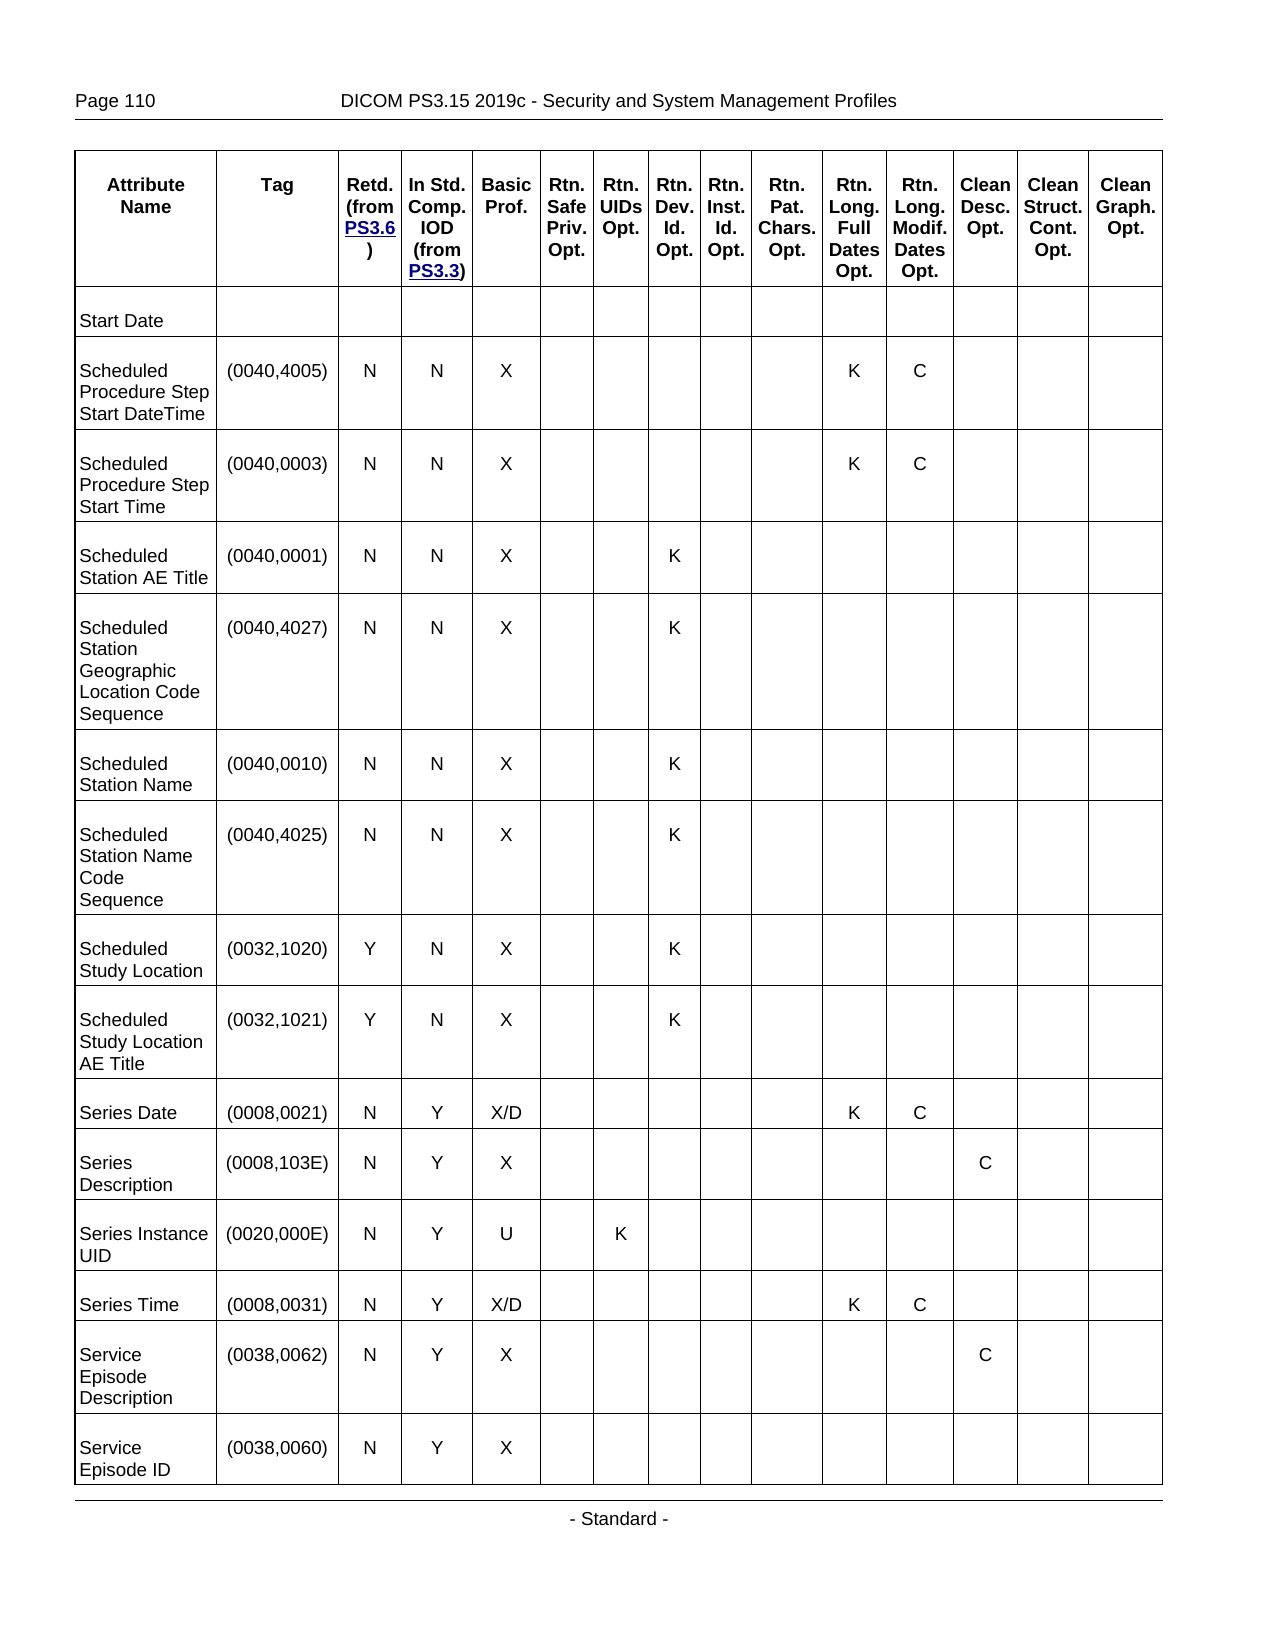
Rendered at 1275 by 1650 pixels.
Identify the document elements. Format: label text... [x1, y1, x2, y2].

table_cell [701, 1079, 751, 1128]
table_cell [1089, 287, 1162, 336]
table_cell [339, 287, 401, 336]
table_cell Y [402, 1079, 472, 1128]
table_cell Scheduled Study Location AE Title [76, 986, 216, 1078]
table_cell K [594, 1200, 648, 1270]
table_cell [594, 594, 648, 728]
table_cell N [339, 594, 401, 728]
table_cell [1018, 1200, 1088, 1270]
table_cell C [887, 430, 953, 521]
table_header Attribute Name [76, 151, 216, 286]
table_cell (0032,1020) [217, 915, 338, 985]
table_cell [541, 1271, 593, 1320]
table_cell X [473, 1414, 540, 1484]
table_cell K [649, 801, 700, 914]
table_cell [541, 1321, 593, 1413]
table_cell [752, 337, 822, 428]
table_cell Series Date [76, 1079, 216, 1128]
table_header Basic Prof. [473, 151, 540, 286]
table_cell Y [402, 1414, 472, 1484]
table_cell X/D [473, 1079, 540, 1128]
table_cell [1089, 1129, 1162, 1199]
table_cell [752, 1079, 822, 1128]
table_cell N [339, 337, 401, 428]
table_cell (0040,0003) [217, 430, 338, 521]
table_cell [1018, 594, 1088, 728]
table_cell [887, 801, 953, 914]
table_cell [649, 430, 700, 521]
table_cell [541, 1129, 593, 1199]
table_cell [954, 915, 1017, 985]
table_cell [887, 915, 953, 985]
table_cell X/D [473, 1271, 540, 1320]
table_cell Y [402, 1321, 472, 1413]
table_cell (0038,0062) [217, 1321, 338, 1413]
table_cell [752, 287, 822, 336]
table_cell [1018, 430, 1088, 521]
table_cell [594, 801, 648, 914]
table_header Clean Graph. Opt. [1089, 151, 1162, 286]
table_cell [1018, 986, 1088, 1078]
table_cell [1089, 1079, 1162, 1128]
table_cell C [887, 1079, 953, 1128]
table_cell (0038,0060) [217, 1414, 338, 1484]
table_cell [823, 1129, 886, 1199]
table_cell [1089, 337, 1162, 428]
table_cell N [339, 730, 401, 800]
table_cell [823, 287, 886, 336]
table_cell [752, 430, 822, 521]
table_header In Std. Comp. IOD (from PS3.3) [402, 151, 472, 286]
table_cell [701, 1200, 751, 1270]
table_cell [1089, 1414, 1162, 1484]
table_cell [887, 1321, 953, 1413]
table_cell [541, 522, 593, 592]
table_cell [954, 1271, 1017, 1320]
table_cell X [473, 594, 540, 728]
table_cell [823, 1414, 886, 1484]
table_cell [823, 801, 886, 914]
table_cell (0008,0031) [217, 1271, 338, 1320]
table_cell [594, 730, 648, 800]
table_cell N [339, 801, 401, 914]
table_cell [541, 730, 593, 800]
table_cell [823, 1321, 886, 1413]
table_cell [752, 801, 822, 914]
table_cell X [473, 430, 540, 521]
table_cell [752, 522, 822, 592]
table_cell [887, 522, 953, 592]
table_cell [887, 287, 953, 336]
table_cell [752, 1321, 822, 1413]
table_cell C [954, 1321, 1017, 1413]
table_cell [1018, 522, 1088, 592]
table_header Rtn. Dev. Id. Opt. [649, 151, 700, 286]
table_cell Y [402, 1129, 472, 1199]
table_cell [1089, 522, 1162, 592]
table_cell C [887, 337, 953, 428]
table_cell Series Instance UID [76, 1200, 216, 1270]
table_cell K [649, 730, 700, 800]
table_cell N [402, 337, 472, 428]
table_cell [701, 337, 751, 428]
table_cell [752, 915, 822, 985]
table_header Rtn. Pat. Chars. Opt. [752, 151, 822, 286]
table_cell [701, 1414, 751, 1484]
table_cell [823, 522, 886, 592]
table_cell [541, 594, 593, 728]
table_cell U [473, 1200, 540, 1270]
table_cell [701, 287, 751, 336]
table_cell [701, 1271, 751, 1320]
table_cell [954, 594, 1017, 728]
table_cell [954, 1414, 1017, 1484]
table_cell (0040,0001) [217, 522, 338, 592]
table_cell Service Episode ID [76, 1414, 216, 1484]
table_cell [1089, 730, 1162, 800]
table_cell (0008,103E) [217, 1129, 338, 1199]
table_cell [954, 337, 1017, 428]
table_header Rtn. Long. Full Dates Opt. [823, 151, 886, 286]
table_cell X [473, 1321, 540, 1413]
table_cell [823, 594, 886, 728]
table_cell [954, 730, 1017, 800]
table_cell [701, 986, 751, 1078]
table_cell [887, 1200, 953, 1270]
table_cell [541, 337, 593, 428]
table_cell [1018, 1271, 1088, 1320]
table_cell [594, 1129, 648, 1199]
table_cell [701, 522, 751, 592]
table_cell [887, 986, 953, 1078]
table_cell X [473, 801, 540, 914]
table_cell [541, 1079, 593, 1128]
table_cell X [473, 337, 540, 428]
table_cell [594, 522, 648, 592]
table_cell [954, 1200, 1017, 1270]
table_cell N [402, 986, 472, 1078]
table_cell [1089, 1200, 1162, 1270]
table_cell [594, 430, 648, 521]
table_cell [887, 730, 953, 800]
table_cell N [339, 522, 401, 592]
table_cell Scheduled Study Location [76, 915, 216, 985]
table_cell Y [402, 1200, 472, 1270]
table_cell [649, 1271, 700, 1320]
table_cell K [823, 430, 886, 521]
table_cell [752, 730, 822, 800]
table_cell [1089, 594, 1162, 728]
table_cell [541, 986, 593, 1078]
table_cell [701, 594, 751, 728]
table_cell (0040,4005) [217, 337, 338, 428]
table_cell Y [339, 915, 401, 985]
table_cell K [649, 594, 700, 728]
table_cell Series Time [76, 1271, 216, 1320]
table_cell [954, 522, 1017, 592]
table_cell [887, 594, 953, 728]
table_cell [473, 287, 540, 336]
table_header Rtn. Inst. Id. Opt. [701, 151, 751, 286]
table_cell [649, 287, 700, 336]
table_cell [594, 915, 648, 985]
table_cell K [649, 915, 700, 985]
table_cell [1018, 801, 1088, 914]
table_header Tag [217, 151, 338, 286]
table_cell [541, 1414, 593, 1484]
table_cell [1089, 1321, 1162, 1413]
table_cell N [339, 1200, 401, 1270]
table_cell [701, 915, 751, 985]
table_cell [954, 287, 1017, 336]
table_cell [1089, 986, 1162, 1078]
table_cell [649, 1129, 700, 1199]
table_cell [649, 337, 700, 428]
table_cell [701, 801, 751, 914]
table_cell (0040,4025) [217, 801, 338, 914]
table_cell X [473, 986, 540, 1078]
table_cell [752, 1414, 822, 1484]
table_cell N [339, 1321, 401, 1413]
table_cell [594, 1271, 648, 1320]
table_cell N [339, 1414, 401, 1484]
table_cell N [402, 801, 472, 914]
table_cell [594, 1414, 648, 1484]
table_cell K [823, 337, 886, 428]
table_header Rtn. UIDs Opt. [594, 151, 648, 286]
table_cell N [402, 730, 472, 800]
table_cell Scheduled Station Name Code Sequence [76, 801, 216, 914]
table_cell K [649, 522, 700, 592]
table_cell [887, 1414, 953, 1484]
table_cell Scheduled Station Name [76, 730, 216, 800]
table_cell [1018, 1321, 1088, 1413]
table_cell Y [402, 1271, 472, 1320]
table_cell (0040,0010) [217, 730, 338, 800]
table_cell [954, 1079, 1017, 1128]
table_cell Scheduled Station Geographic Location Code Sequence [76, 594, 216, 728]
table_cell [541, 915, 593, 985]
table_cell [594, 1079, 648, 1128]
table_cell [823, 1200, 886, 1270]
table_cell [752, 594, 822, 728]
table_cell X [473, 522, 540, 592]
table_header Clean Desc. Opt. [954, 151, 1017, 286]
table_cell [1018, 915, 1088, 985]
table_cell [887, 1129, 953, 1199]
table_cell X [473, 915, 540, 985]
table_cell K [823, 1271, 886, 1320]
table_cell Scheduled Station AE Title [76, 522, 216, 592]
table_cell [752, 1200, 822, 1270]
table_cell (0040,4027) [217, 594, 338, 728]
table_cell Scheduled Procedure Step Start DateTime [76, 337, 216, 428]
table_cell C [954, 1129, 1017, 1199]
table_cell Start Date [76, 287, 216, 336]
table_cell [823, 730, 886, 800]
table_cell [402, 287, 472, 336]
table_cell [1089, 801, 1162, 914]
table_cell N [339, 430, 401, 521]
table_header Clean Struct. Cont. Opt. [1018, 151, 1088, 286]
table_cell C [887, 1271, 953, 1320]
table_cell [1089, 430, 1162, 521]
table_cell [1018, 1079, 1088, 1128]
table_cell [649, 1079, 700, 1128]
table_header Rtn. Safe Priv. Opt. [541, 151, 593, 286]
table_cell (0032,1021) [217, 986, 338, 1078]
table_cell N [402, 522, 472, 592]
table_cell [701, 1129, 751, 1199]
table_cell [1018, 1129, 1088, 1199]
table_cell [1089, 1271, 1162, 1320]
table_header Retd. (from PS3.6) [339, 151, 401, 286]
table_cell Service Episode Description [76, 1321, 216, 1413]
table_cell [752, 1129, 822, 1199]
table_cell [954, 986, 1017, 1078]
table_cell K [649, 986, 700, 1078]
table_cell [1018, 337, 1088, 428]
table_cell N [339, 1079, 401, 1128]
table_cell X [473, 1129, 540, 1199]
table_cell [1018, 1414, 1088, 1484]
table_cell K [823, 1079, 886, 1128]
table_cell [701, 1321, 751, 1413]
table_cell [823, 986, 886, 1078]
table_cell (0020,000E) [217, 1200, 338, 1270]
table_cell [649, 1321, 700, 1413]
table_cell [1018, 287, 1088, 336]
table_cell [1018, 730, 1088, 800]
table_cell X [473, 730, 540, 800]
table_cell [649, 1200, 700, 1270]
table_cell [594, 1321, 648, 1413]
table_cell Y [339, 986, 401, 1078]
table_cell [217, 287, 338, 336]
table_cell [752, 1271, 822, 1320]
table_cell [823, 915, 886, 985]
table_cell [541, 1200, 593, 1270]
table_cell [701, 430, 751, 521]
table_cell [594, 986, 648, 1078]
table_cell N [402, 594, 472, 728]
table_cell [954, 801, 1017, 914]
table_cell [649, 1414, 700, 1484]
table_cell N [339, 1129, 401, 1199]
table_cell [1089, 915, 1162, 985]
table_cell N [339, 1271, 401, 1320]
table_header Rtn. Long. Modif. Dates Opt. [887, 151, 953, 286]
table_cell [594, 337, 648, 428]
table_cell [541, 287, 593, 336]
table_cell [752, 986, 822, 1078]
table_cell [701, 730, 751, 800]
table_cell (0008,0021) [217, 1079, 338, 1128]
table_cell [594, 287, 648, 336]
table_cell [541, 430, 593, 521]
table_cell N [402, 915, 472, 985]
table_cell Series Description [76, 1129, 216, 1199]
table_cell [954, 430, 1017, 521]
table_cell N [402, 430, 472, 521]
table_cell [541, 801, 593, 914]
table_cell Scheduled Procedure Step Start Time [76, 430, 216, 521]
